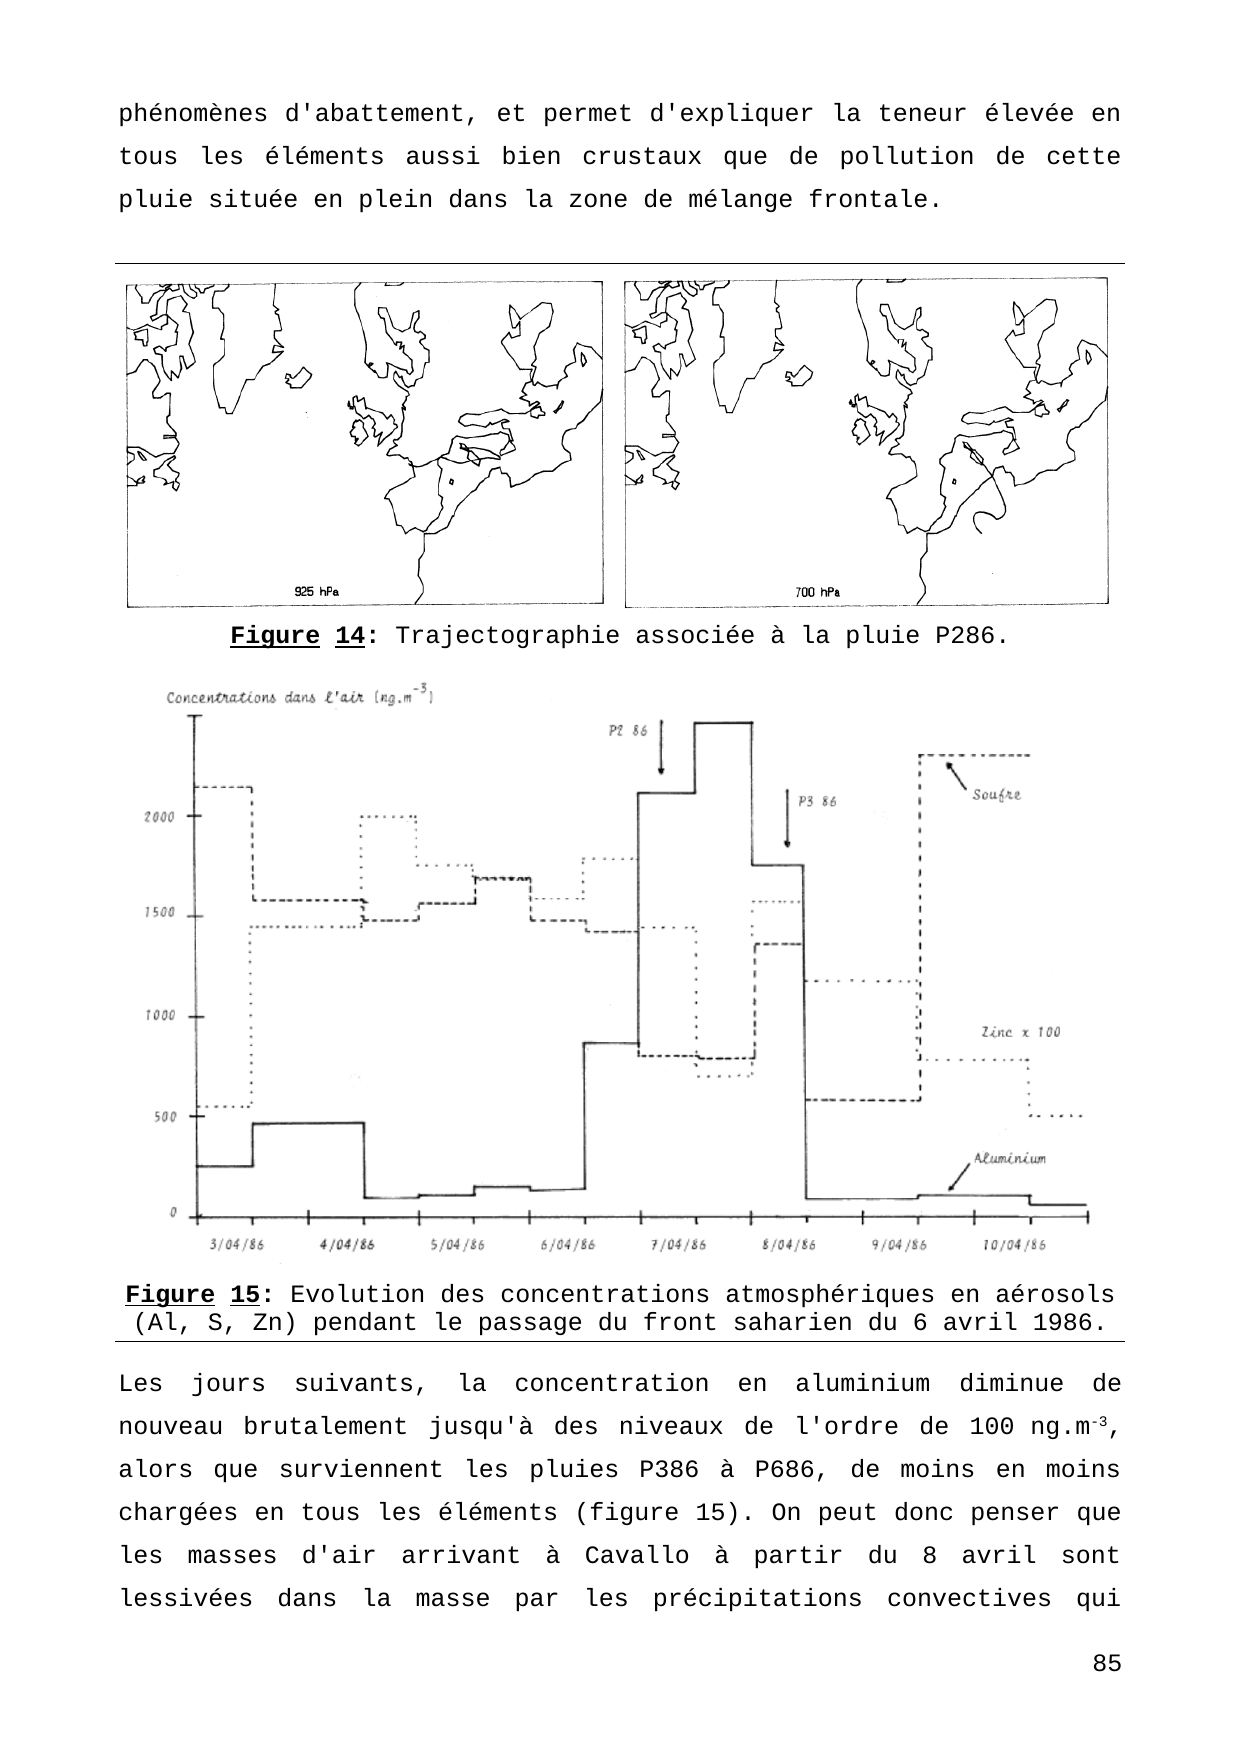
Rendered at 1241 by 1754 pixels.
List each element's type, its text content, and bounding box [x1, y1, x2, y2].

text Figure 14: Trajectographie associée à la pluie P286. [118, 623, 1122, 651]
picture [118, 281, 607, 609]
picture [621, 277, 1114, 609]
picture [141, 681, 1100, 1264]
text phénomènes d'abattement, et permet d'expliquer la teneur élevée en tous les éléments aussi bien crustaux que de pollution de cette pluie située en plein dans la zone de mélange frontale. [118, 100, 1122, 214]
text Figure 15: Evolution des concentrations atmosphériques en aérosols (Al, S, Zn) pendant le passage du front saharien du 6 avril 1986. [115, 1278, 1125, 1341]
text Les jours suivants, la concentration en aluminium diminue de nouveau brutalement jusqu'à des niveaux de l'ordre de 100 ng.m-3, alors que surviennent les pluies P386 à P686, de moins en moins chargées en tous les éléments (figure 15). On peut donc penser que les masses d'air arrivant à Cavallo à partir du 8 avril sont lessivées dans la masse par les précipitations convectives qui [118, 1371, 1122, 1613]
